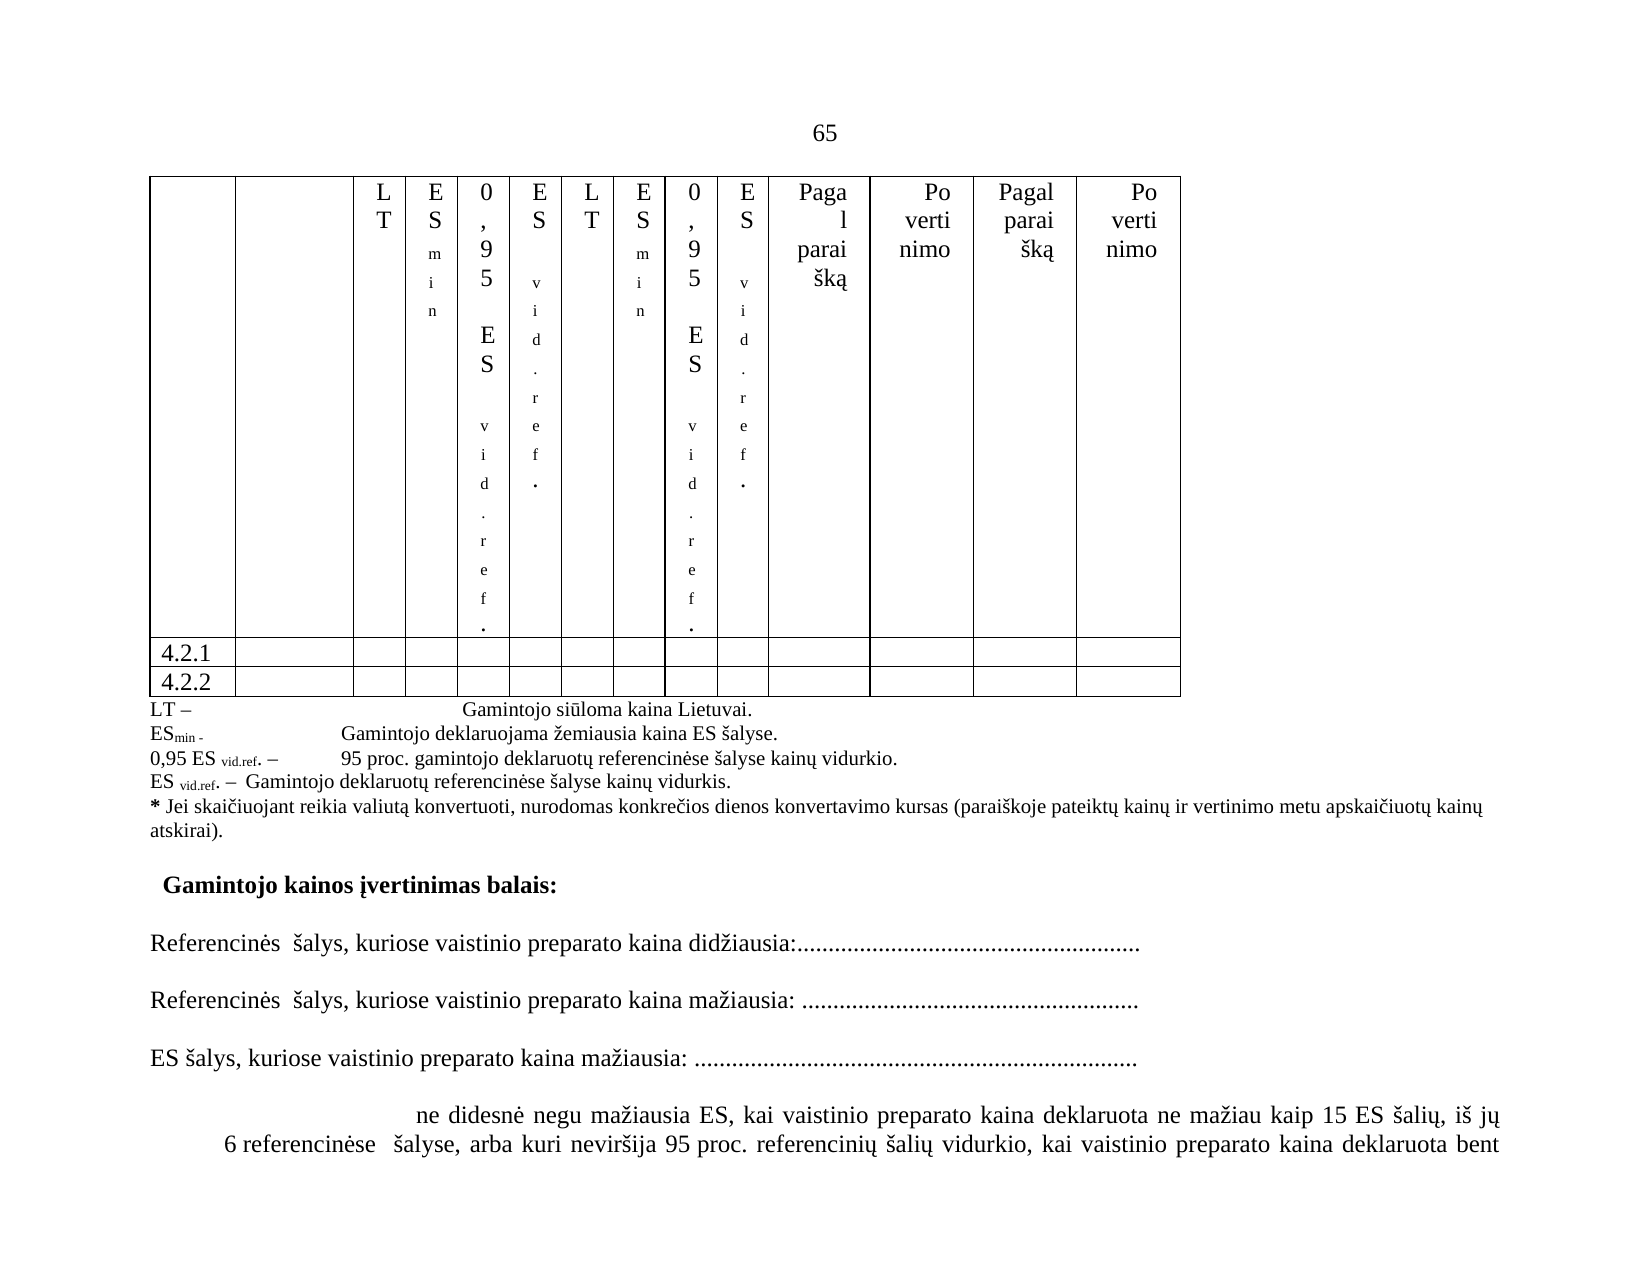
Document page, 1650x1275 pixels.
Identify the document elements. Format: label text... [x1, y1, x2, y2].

table_cell [458, 667, 509, 696]
table_cell Pagal paraišką [974, 177, 1076, 637]
table_cell [236, 638, 353, 666]
table_cell [718, 638, 768, 666]
table_cell [666, 667, 717, 696]
table_cell [666, 638, 717, 666]
text Gamintojo kainos įvertinimas balais: [150, 870, 1500, 899]
table_cell [974, 638, 1076, 666]
table_cell Pagal paraišką [769, 177, 869, 637]
table_cell [871, 638, 973, 666]
table_cell [718, 667, 768, 696]
table_cell Po vertinimo [1077, 177, 1180, 637]
table_cell [236, 667, 353, 696]
table_cell 0,95 ES vid.ref. [458, 177, 509, 637]
table_cell [769, 667, 869, 696]
table_cell 0,95 ES vid.ref. [666, 177, 717, 637]
text * Jei skaičiuojant reikia valiutą konvertuoti, nurodomas konkrečios dienos konvertavimo kursas (paraiškoje pateiktų kainų ir vertinimo metu apskaičiuotų kainų atskirai). [150, 793, 1500, 842]
table_cell [562, 667, 613, 696]
table_cell [871, 667, 973, 696]
table_cell ES vid.ref. [510, 177, 561, 637]
table_cell [1077, 638, 1180, 666]
table_cell [510, 667, 561, 696]
table_cell [406, 638, 457, 666]
text ESmin - Gamintojo deklaruojama žemiausia kaina ES šalyse. [150, 721, 1500, 745]
table_cell ESmin [406, 177, 457, 637]
table_cell [769, 638, 869, 666]
table_cell [614, 638, 664, 666]
table_header [236, 177, 353, 637]
text LT – Gamintojo siūloma kaina Lietuvai. [150, 697, 1500, 721]
table_cell LT [354, 177, 405, 637]
table_cell [354, 667, 405, 696]
table_header [151, 177, 235, 637]
table_cell ESmin [614, 177, 664, 637]
table_cell Po vertinimo [871, 177, 973, 637]
table_cell [458, 638, 509, 666]
table_cell [406, 667, 457, 696]
text ES vid.ref. – Gamintojo deklaruotų referencinėse šalyse kainų vidurkis. [150, 769, 1500, 793]
table_cell [614, 667, 664, 696]
table_cell [1077, 667, 1180, 696]
text 0,95 ES vid.ref. – 95 proc. gamintojo deklaruotų referencinėse šalyse kainų vidurkio. [150, 745, 1500, 769]
table_cell LT [562, 177, 613, 637]
table_cell ES vid.ref. [718, 177, 768, 637]
table_cell [562, 638, 613, 666]
text ne didesnė negu mažiausia ES, kai vaistinio preparato kaina deklaruota ne mažiau kaip 15 ES šalių, iš jų 6 referencinėse šalyse, arba kuri neviršija 95 proc. referencinių šalių vidurkio, kai vaistinio preparato kaina deklaruota bent [224, 1100, 1500, 1158]
table_cell [974, 667, 1076, 696]
table_cell [354, 638, 405, 666]
text ES šalys, kuriose vaistinio preparato kaina mažiausia: ....................................................................... [150, 1043, 1500, 1072]
text Referencinės šalys, kuriose vaistinio preparato kaina didžiausia:....................................................... [150, 928, 1500, 957]
text Referencinės šalys, kuriose vaistinio preparato kaina mažiausia: ...................................................... [150, 985, 1500, 1014]
table_cell 4.2.2 [151, 667, 235, 696]
table_cell [510, 638, 561, 666]
table_cell 4.2.1 [151, 638, 235, 666]
